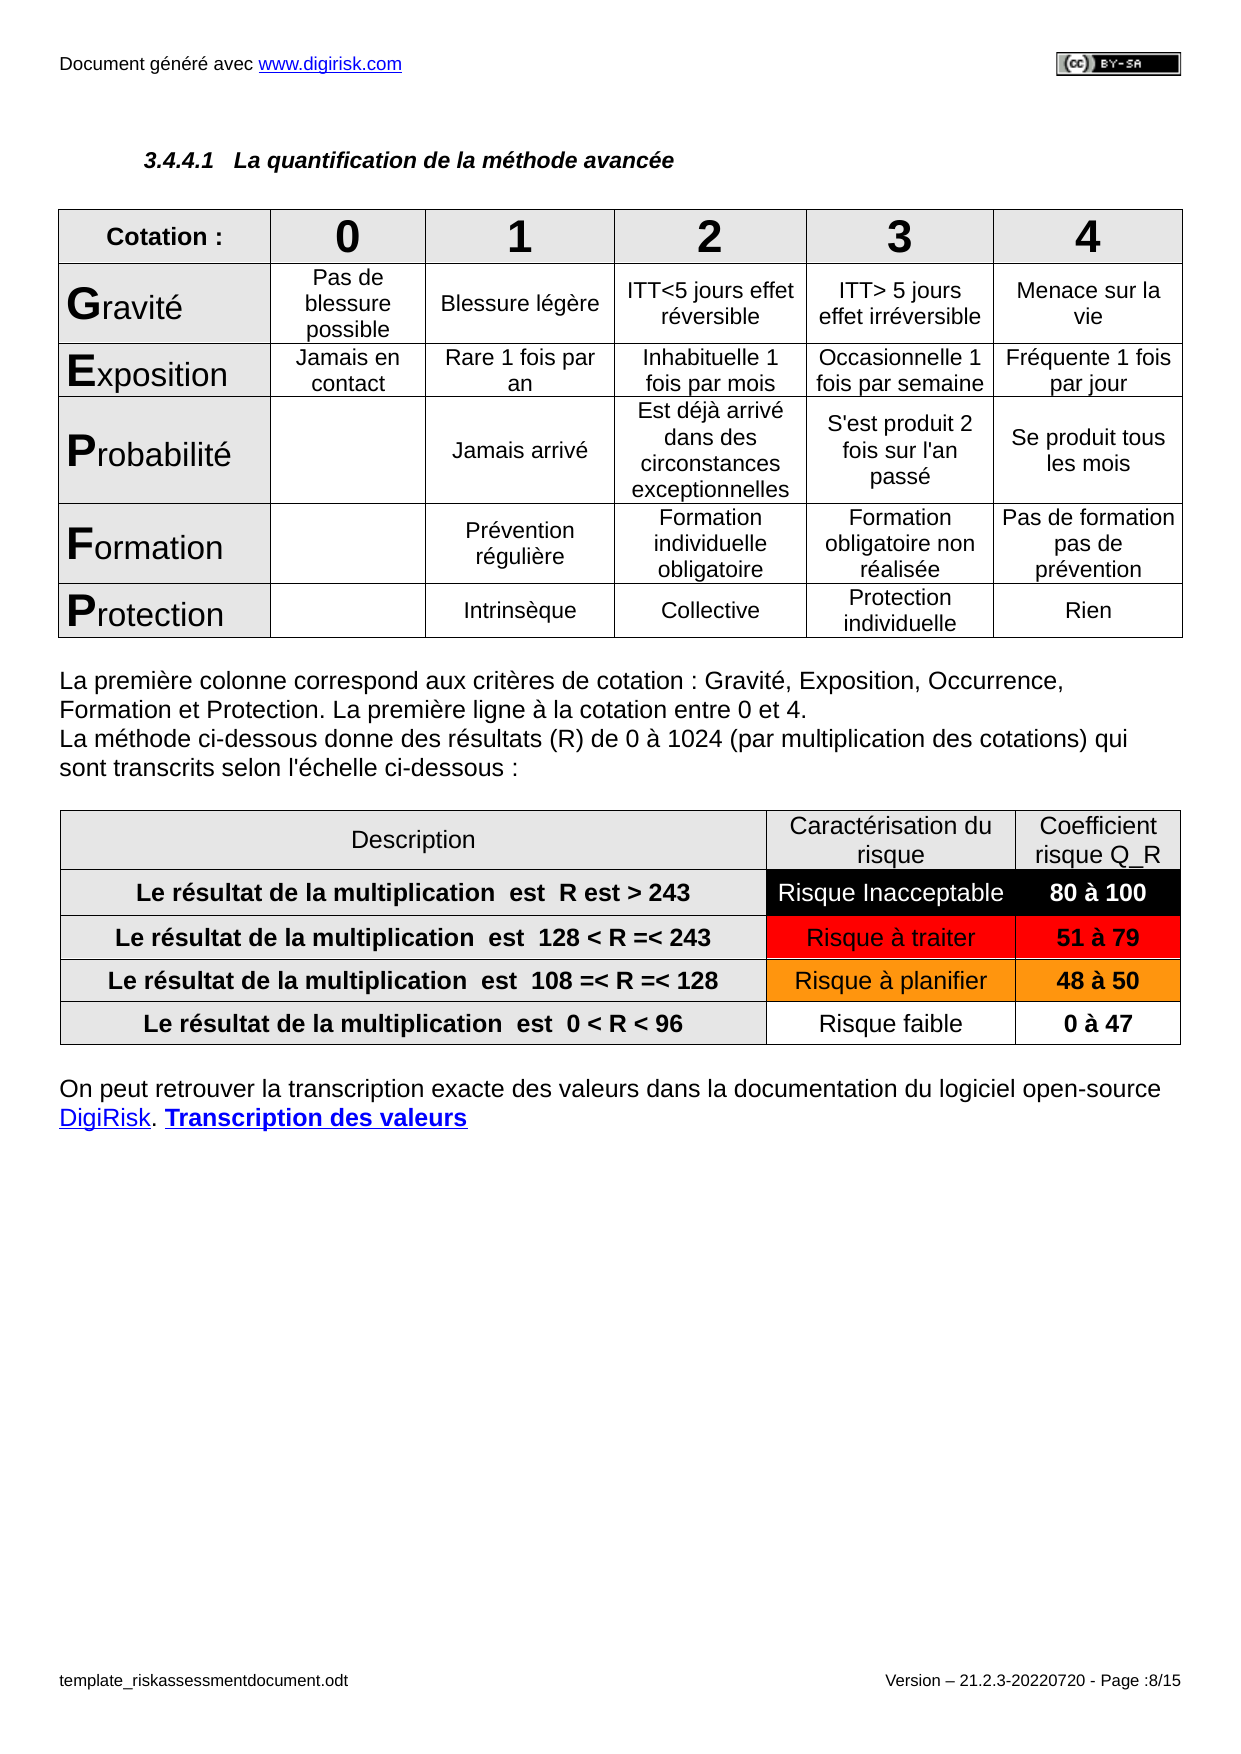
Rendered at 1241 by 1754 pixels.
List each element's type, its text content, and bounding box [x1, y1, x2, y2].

table_cell Jamais arrivé [426, 397, 614, 503]
table_header Coefficient risque Q_R [1016, 811, 1180, 869]
table_header Description [61, 811, 766, 869]
table_cell Prévention régulière [426, 504, 614, 583]
table_cell Probabilité [59, 397, 270, 503]
table_cell S'est produit 2 fois sur l'an passé [807, 397, 993, 503]
table_cell Pas de formation pas de prévention [994, 504, 1182, 583]
table_cell 80 à 100 [1016, 870, 1180, 915]
table_cell Rien [994, 584, 1182, 637]
table_cell 51 à 79 [1016, 916, 1180, 958]
table_cell Intrinsèque [426, 584, 614, 637]
table_cell Le résultat de la multiplication est 108 =< R =< 128 [61, 960, 766, 1001]
table_cell Le résultat de la multiplication est R est > 243 [61, 870, 766, 915]
table_cell Blessure légère [426, 264, 614, 342]
table_header 2 [615, 210, 806, 262]
text La méthode ci-dessous donne des résultats (R) de 0 à 1024 (par multiplication des cotations) qui sont transcrits selon l'échelle ci-dessous : [59, 724, 1181, 781]
table_header 4 [994, 210, 1182, 262]
table_header Cotation : [59, 210, 270, 262]
table_cell Risque Inacceptable [767, 870, 1015, 915]
table_cell Occasionnelle 1 fois par semaine [807, 344, 993, 396]
table_cell ITT<5 jours effet réversible [615, 264, 806, 342]
subtitle La quantification de la méthode avancée [144, 147, 1181, 174]
table_cell Le résultat de la multiplication est 128 < R =< 243 [61, 916, 766, 958]
table_cell Formation obligatoire non réalisée [807, 504, 993, 583]
table_cell Jamais en contact [271, 344, 425, 396]
table_cell Formation [59, 504, 270, 583]
table_header 3 [807, 210, 993, 262]
table_cell Risque faible [767, 1002, 1015, 1044]
table_cell [271, 584, 425, 637]
table_cell Risque à planifier [767, 960, 1015, 1001]
table_cell Protection [59, 584, 270, 637]
table_header Caractérisation du risque [767, 811, 1015, 869]
table_cell Gravité [59, 264, 270, 342]
table_cell Inhabituelle 1 fois par mois [615, 344, 806, 396]
text On peut retrouver la transcription exacte des valeurs dans la documentation du logiciel open-source DigiRisk. Transcription des valeurs [59, 1074, 1181, 1132]
table_cell [271, 504, 425, 583]
text La première colonne correspond aux critères de cotation : Gravité, Exposition, Occurrence, Formation et Protection. La première ligne à la cotation entre 0 et 4. [59, 666, 1181, 724]
table_cell [271, 397, 425, 503]
table_cell ITT> 5 jours effet irréversible [807, 264, 993, 342]
table_cell Fréquente 1 fois par jour [994, 344, 1182, 396]
table_cell Exposition [59, 344, 270, 396]
picture [1056, 52, 1182, 76]
table_cell Rare 1 fois par an [426, 344, 614, 396]
table_cell Formation individuelle obligatoire [615, 504, 806, 583]
table_cell 48 à 50 [1016, 960, 1180, 1001]
table_cell Protection individuelle [807, 584, 993, 637]
table_cell Est déjà arrivé dans des circonstances exceptionnelles [615, 397, 806, 503]
table_cell Le résultat de la multiplication est 0 < R < 96 [61, 1002, 766, 1044]
table_header 0 [271, 210, 425, 262]
table_header 1 [426, 210, 614, 262]
table_cell Menace sur la vie [994, 264, 1182, 342]
table_cell Collective [615, 584, 806, 637]
table_cell Se produit tous les mois [994, 397, 1182, 503]
table_cell Pas de blessure possible [271, 264, 425, 342]
table_cell Risque à traiter [767, 916, 1015, 958]
table_cell 0 à 47 [1016, 1002, 1180, 1044]
